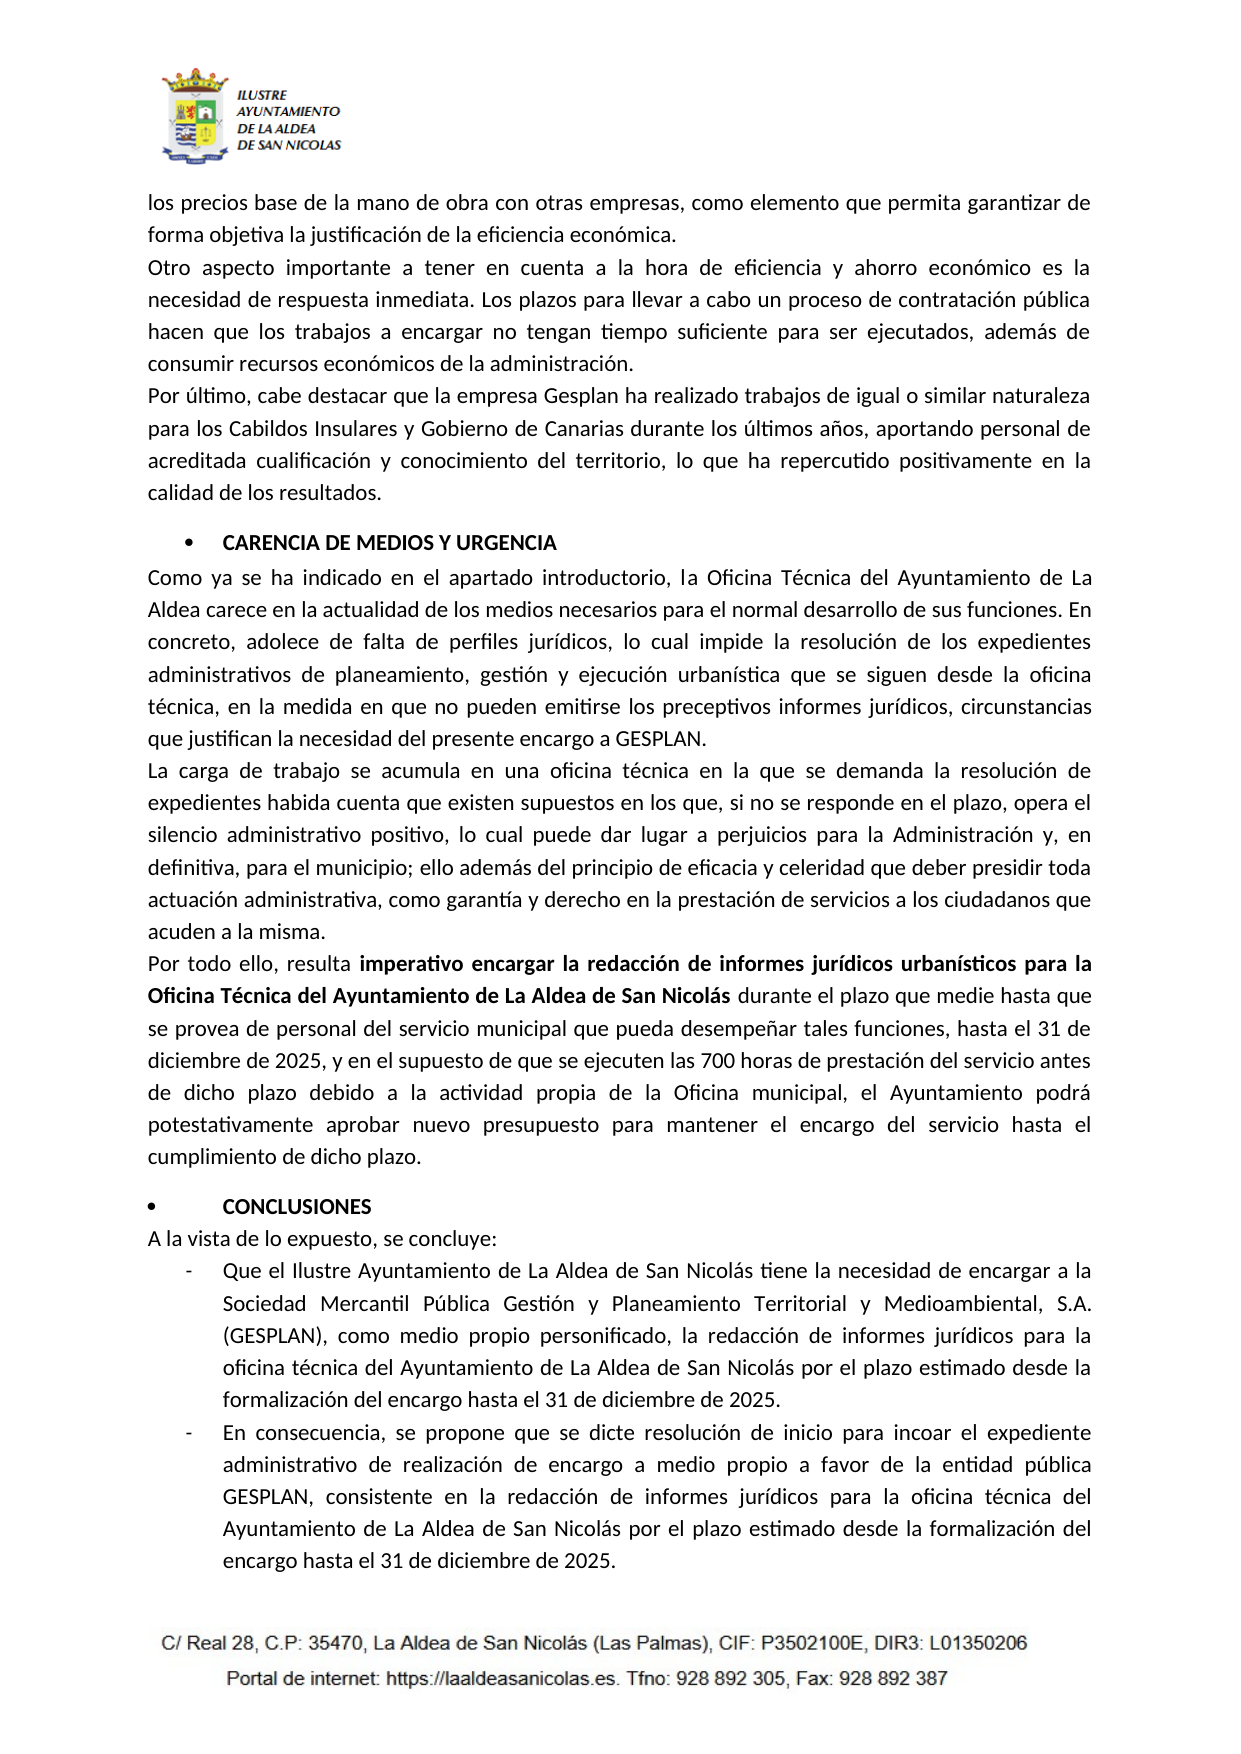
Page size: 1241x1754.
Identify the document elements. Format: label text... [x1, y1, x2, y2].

list Que el Ilustre Ayuntamiento de La Aldea de San Nicolás tiene la necesidad de encargar a la Sociedad Mercantil Pública Gestión y Planeamiento Territorial y Medioambiental, S.A. (GESPLAN), como medio propio personificado, la redacción de informes jurídicos para la oficina técnica del Ayuntamiento de La Aldea de San Nicolás por el plazo estimado desde la formalización del encargo hasta el 31 de diciembre de 2025. [185, 1257, 1093, 1413]
text Como ya se ha indicado en el apartado introductorio, la Oficina Técnica del Ayuntamiento de La Aldea carece en la actualidad de los medios necesarios para el normal desarrollo de sus funciones. En concreto, adolece de falta de perfiles jurídicos, lo cual impide la resolución de los expedientes administrativos de planeamiento, gestión y ejecución urbanística que se siguen desde la oficina técnica, en la medida en que no pueden emitirse los preceptivos informes jurídicos, circunstancias que justifican la necesidad del presente encargo a GESPLAN. [148, 563, 1093, 752]
text Otro aspecto importante a tener en cuenta a la hora de eficiencia y ahorro económico es la necesidad de respuesta inmediata. Los plazos para llevar a cabo un proceso de contratación pública hacen que los trabajos a encargar no tengan tiempo suficiente para ser ejecutados, además de consumir recursos económicos de la administración. [148, 253, 1093, 377]
list CONCLUSIONES [148, 1192, 1093, 1220]
picture [149, 1627, 1034, 1694]
text los precios base de la mano de obra con otras empresas, como elemento que permita garantizar de forma objetiva la justificación de la eficiencia económica. [148, 188, 1093, 249]
text Por último, cabe destacar que la empresa Gesplan ha realizado trabajos de igual o similar naturaleza para los Cabildos Insulares y Gobierno de Canarias durante los últimos años, aportando personal de acreditada cualificación y conocimiento del territorio, lo que ha repercutido positivamente en la calidad de los resultados. [148, 382, 1093, 506]
text A la vista de lo expuesto, se concluye: [148, 1224, 1093, 1252]
list CARENCIA DE MEDIOS Y URGENCIA [185, 528, 1093, 556]
list En consecuencia, se propone que se dicte resolución de inicio para incoar el expediente administrativo de realización de encargo a medio propio a favor de la entidad pública GESPLAN, consistente en la redacción de informes jurídicos para la oficina técnica del Ayuntamiento de La Aldea de San Nicolás por el plazo estimado desde la formalización del encargo hasta el 31 de diciembre de 2025. [185, 1418, 1093, 1574]
text La carga de trabajo se acumula en una oficina técnica en la que se demanda la resolución de expedientes habida cuenta que existen supuestos en los que, si no se responde en el plazo, opera el silencio administrativo positivo, lo cual puede dar lugar a perjuicios para la Administración y, en definitiva, para el municipio; ello además del principio de eficacia y celeridad que deber presidir toda actuación administrativa, como garantía y derecho en la prestación de servicios a los ciudadanos que acuden a la misma. [148, 756, 1093, 945]
text Por todo ello, resulta imperativo encargar la redacción de informes jurídicos urbanísticos para la Oficina Técnica del Ayuntamiento de La Aldea de San Nicolás durante el plazo que medie hasta que se provea de personal del servicio municipal que pueda desempeñar tales funciones, hasta el 31 de diciembre de 2025, y en el supuesto de que se ejecuten las 700 horas de prestación del servicio antes de dicho plazo debido a la actividad propia de la Oficina municipal, el Ayuntamiento podrá potestativamente aprobar nuevo presupuesto para mantener el encargo del servicio hasta el cumplimiento de dicho plazo. [148, 949, 1093, 1171]
picture [148, 60, 357, 172]
